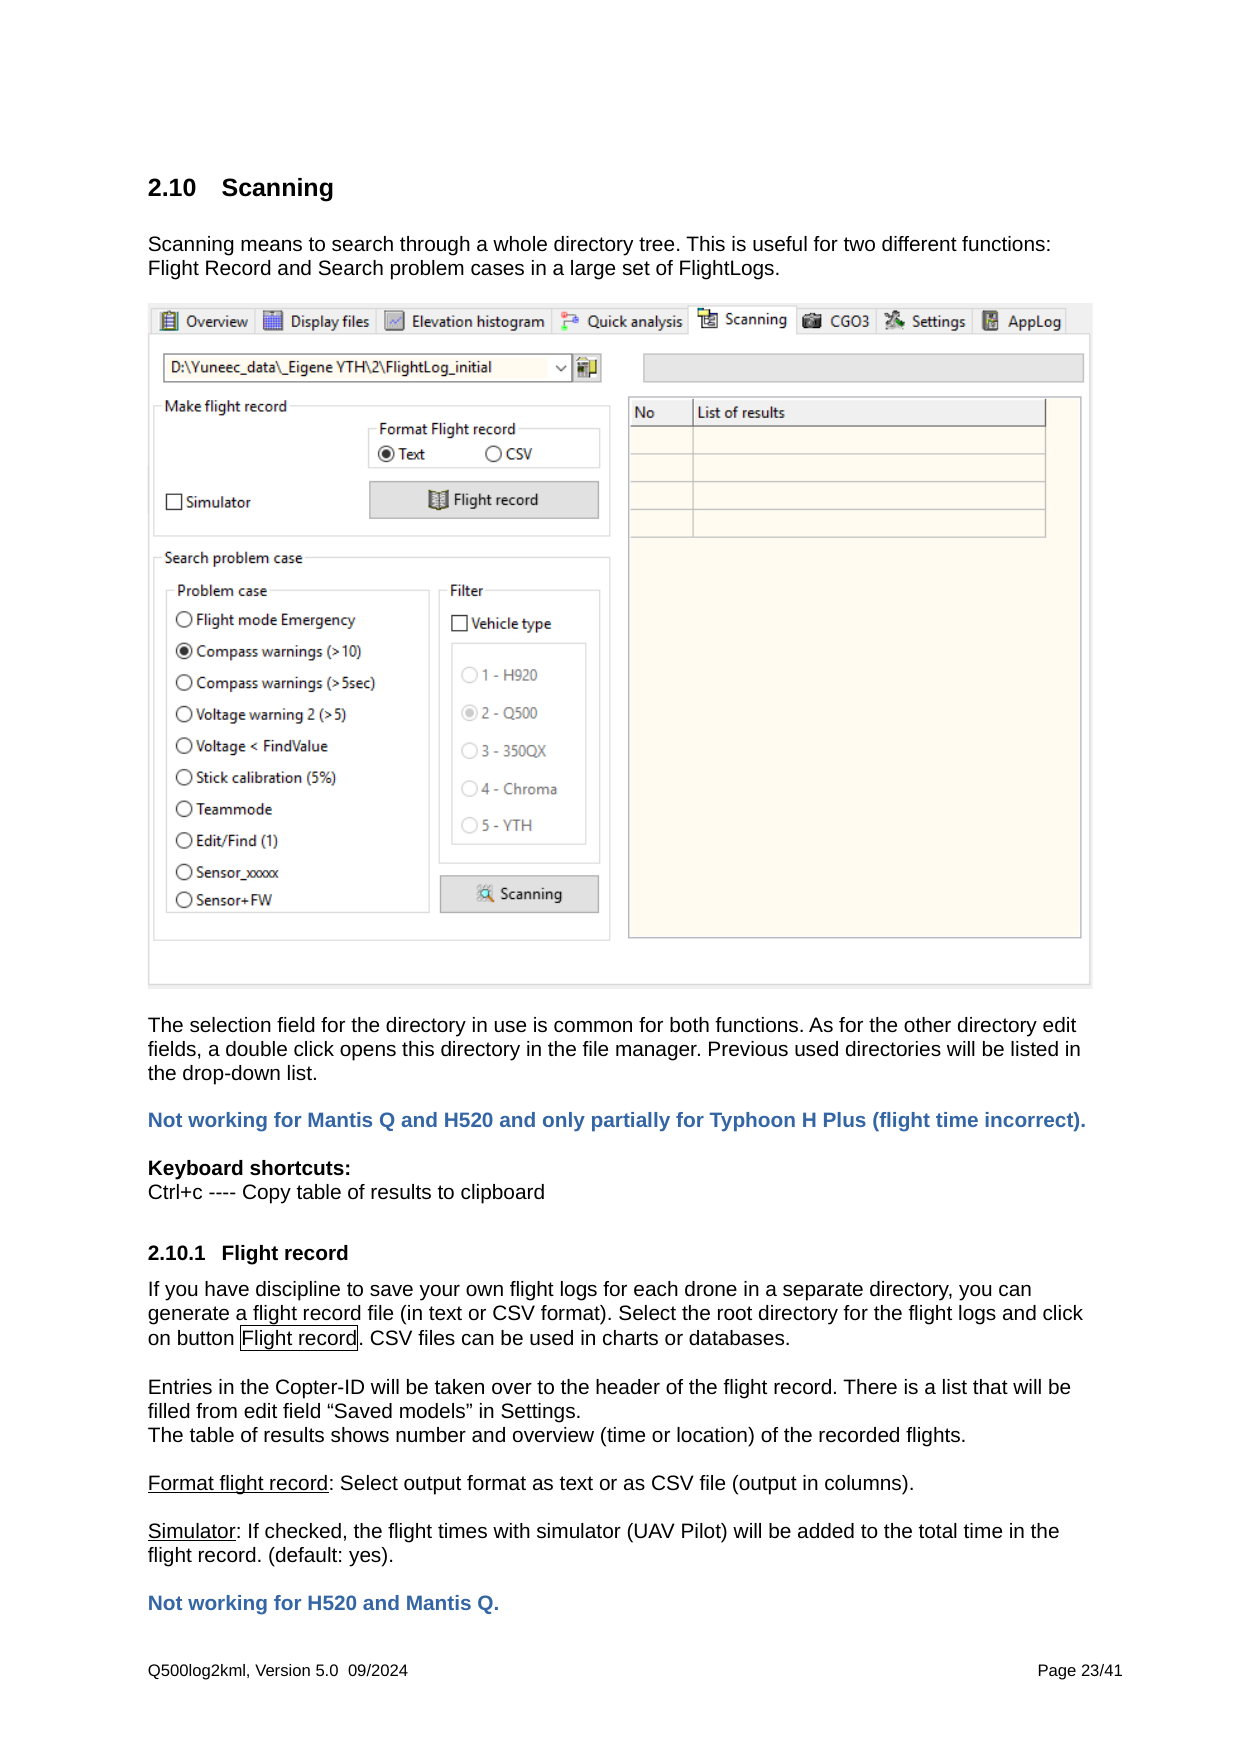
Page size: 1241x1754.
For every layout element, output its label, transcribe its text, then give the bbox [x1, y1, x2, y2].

text The table of results shows number and overview (time or location) of the recorded flights. [148, 1423, 1093, 1447]
subtitle Scanning [148, 173, 1093, 201]
text Not working for H520 and Mantis Q. [148, 1591, 1093, 1614]
text Entries in the Copter-ID will be taken over to the header of the flight record. There is a list that will be filled from edit field “Saved models” in Settings. [148, 1375, 1093, 1423]
text Scanning means to search through a whole directory tree. This is useful for two different functions: Flight Record and Search problem cases in a large set of FlightLogs. [148, 232, 1093, 279]
text If you have discipline to save your own flight logs for each drone in a separate directory, you can generate a flight record file (in text or CSV format). Select the root directory for the flight logs and click on button Flight record. CSV files can be used in charts or databases. [148, 1277, 1093, 1351]
text Ctrl+c ---- Copy table of results to clipboard [148, 1180, 1093, 1204]
text Not working for Mantis Q and H520 and only partially for Typhoon H Plus (flight time incorrect). [148, 1108, 1093, 1132]
text Keyboard shortcuts: [148, 1156, 1093, 1180]
subtitle Flight record [148, 1241, 1093, 1264]
text Format flight record: Select output format as text or as CSV file (output in columns). [148, 1471, 1093, 1495]
picture [147, 303, 1093, 989]
text The selection field for the directory in use is common for both functions. As for the other directory edit fields, a double click opens this directory in the file manager. Previous used directories will be listed in the drop-down list. [148, 1012, 1093, 1084]
text Simulator: If checked, the flight times with simulator (UAV Pilot) will be added to the total time in the flight record. (default: yes). [148, 1519, 1093, 1567]
